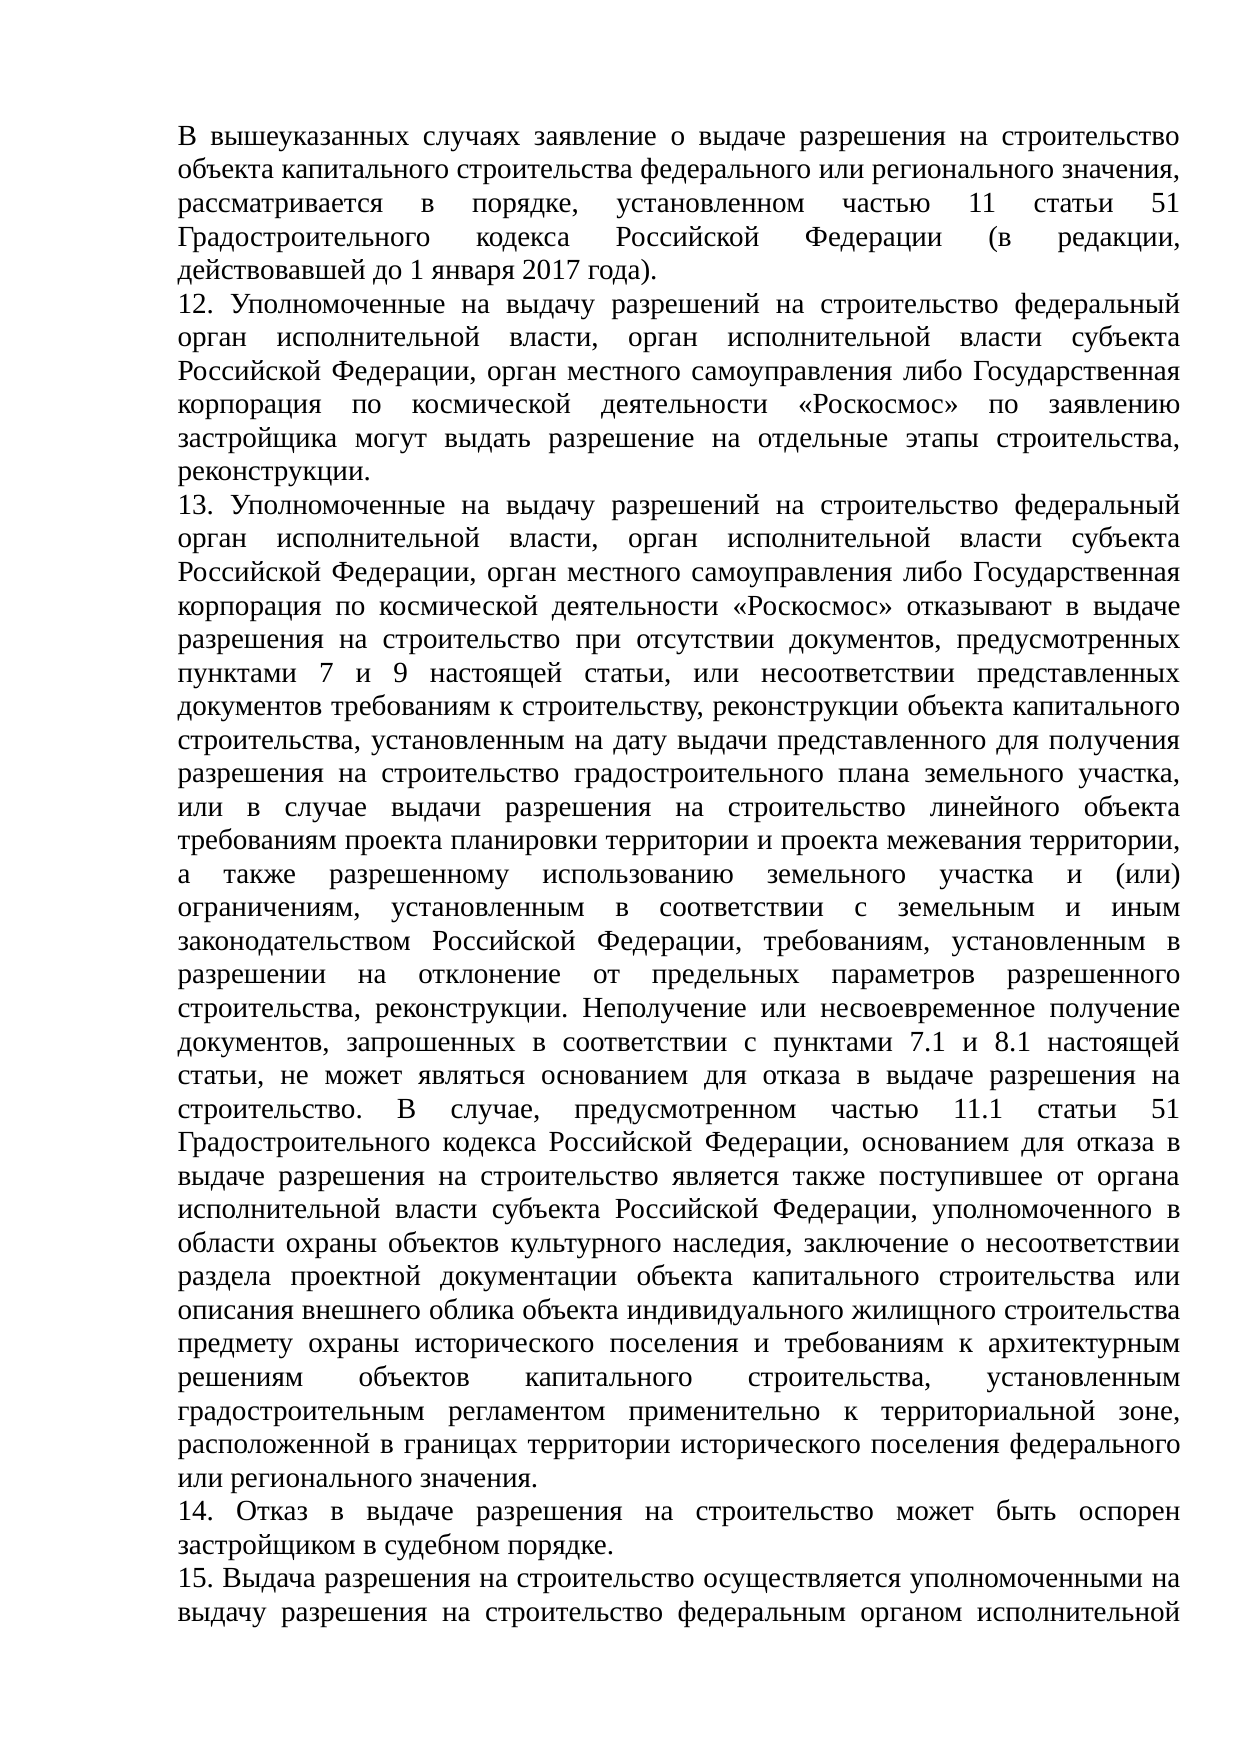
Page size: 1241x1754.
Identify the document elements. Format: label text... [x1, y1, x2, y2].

text 15. Выдача разрешения на строительство осуществляется уполномоченными на выдачу разрешения на строительство федеральным органом исполнительной [177, 1560, 1181, 1627]
text 12. Уполномоченные на выдачу разрешений на строительство федеральный орган исполнительной власти, орган исполнительной власти субъекта Российской Федерации, орган местного самоуправления либо Государственная корпорация по космической деятельности «Роскосмос» по заявлению застройщика могут выдать разрешение на отдельные этапы строительства, реконструкции. [177, 286, 1181, 487]
text В вышеуказанных случаях заявление о выдаче разрешения на строительство объекта капитального строительства федерального или регионального значения, рассматривается в порядке, установленном частью 11 статьи 51 Градостроительного кодекса Российской Федерации (в редакции, действовавшей до 1 января 2017 года). [177, 118, 1181, 286]
text 14. Отказ в выдаче разрешения на строительство может быть оспорен застройщиком в судебном порядке. [177, 1493, 1181, 1560]
text 13. Уполномоченные на выдачу разрешений на строительство федеральный орган исполнительной власти, орган исполнительной власти субъекта Российской Федерации, орган местного самоуправления либо Государственная корпорация по космической деятельности «Роскосмос» отказывают в выдаче разрешения на строительство при отсутствии документов, предусмотренных пунктами 7 и 9 настоящей статьи, или несоответствии представленных документов требованиям к строительству, реконструкции объекта капитального строительства, установленным на дату выдачи представленного для получения разрешения на строительство градостроительного плана земельного участка, или в случае выдачи разрешения на строительство линейного объекта требованиям проекта планировки территории и проекта межевания территории, а также разрешенному использованию земельного участка и (или) ограничениям, установленным в соответствии с земельным и иным законодательством Российской Федерации, требованиям, установленным в разрешении на отклонение от предельных параметров разрешенного строительства, реконструкции. Неполучение или несвоевременное получение документов, запрошенных в соответствии с пунктами 7.1 и 8.1 настоящей статьи, не может являться основанием для отказа в выдаче разрешения на строительство. В случае, предусмотренном частью 11.1 статьи 51 Градостроительного кодекса Российской Федерации, основанием для отказа в выдаче разрешения на строительство является также поступившее от органа исполнительной власти субъекта Российской Федерации, уполномоченного в области охраны объектов культурного наследия, заключение о несоответствии раздела проектной документации объекта капитального строительства или описания внешнего облика объекта индивидуального жилищного строительства предмету охраны исторического поселения и требованиям к архитектурным решениям объектов капитального строительства, установленным градостроительным регламентом применительно к территориальной зоне, расположенной в границах территории исторического поселения федерального или регионального значения. [177, 487, 1181, 1493]
